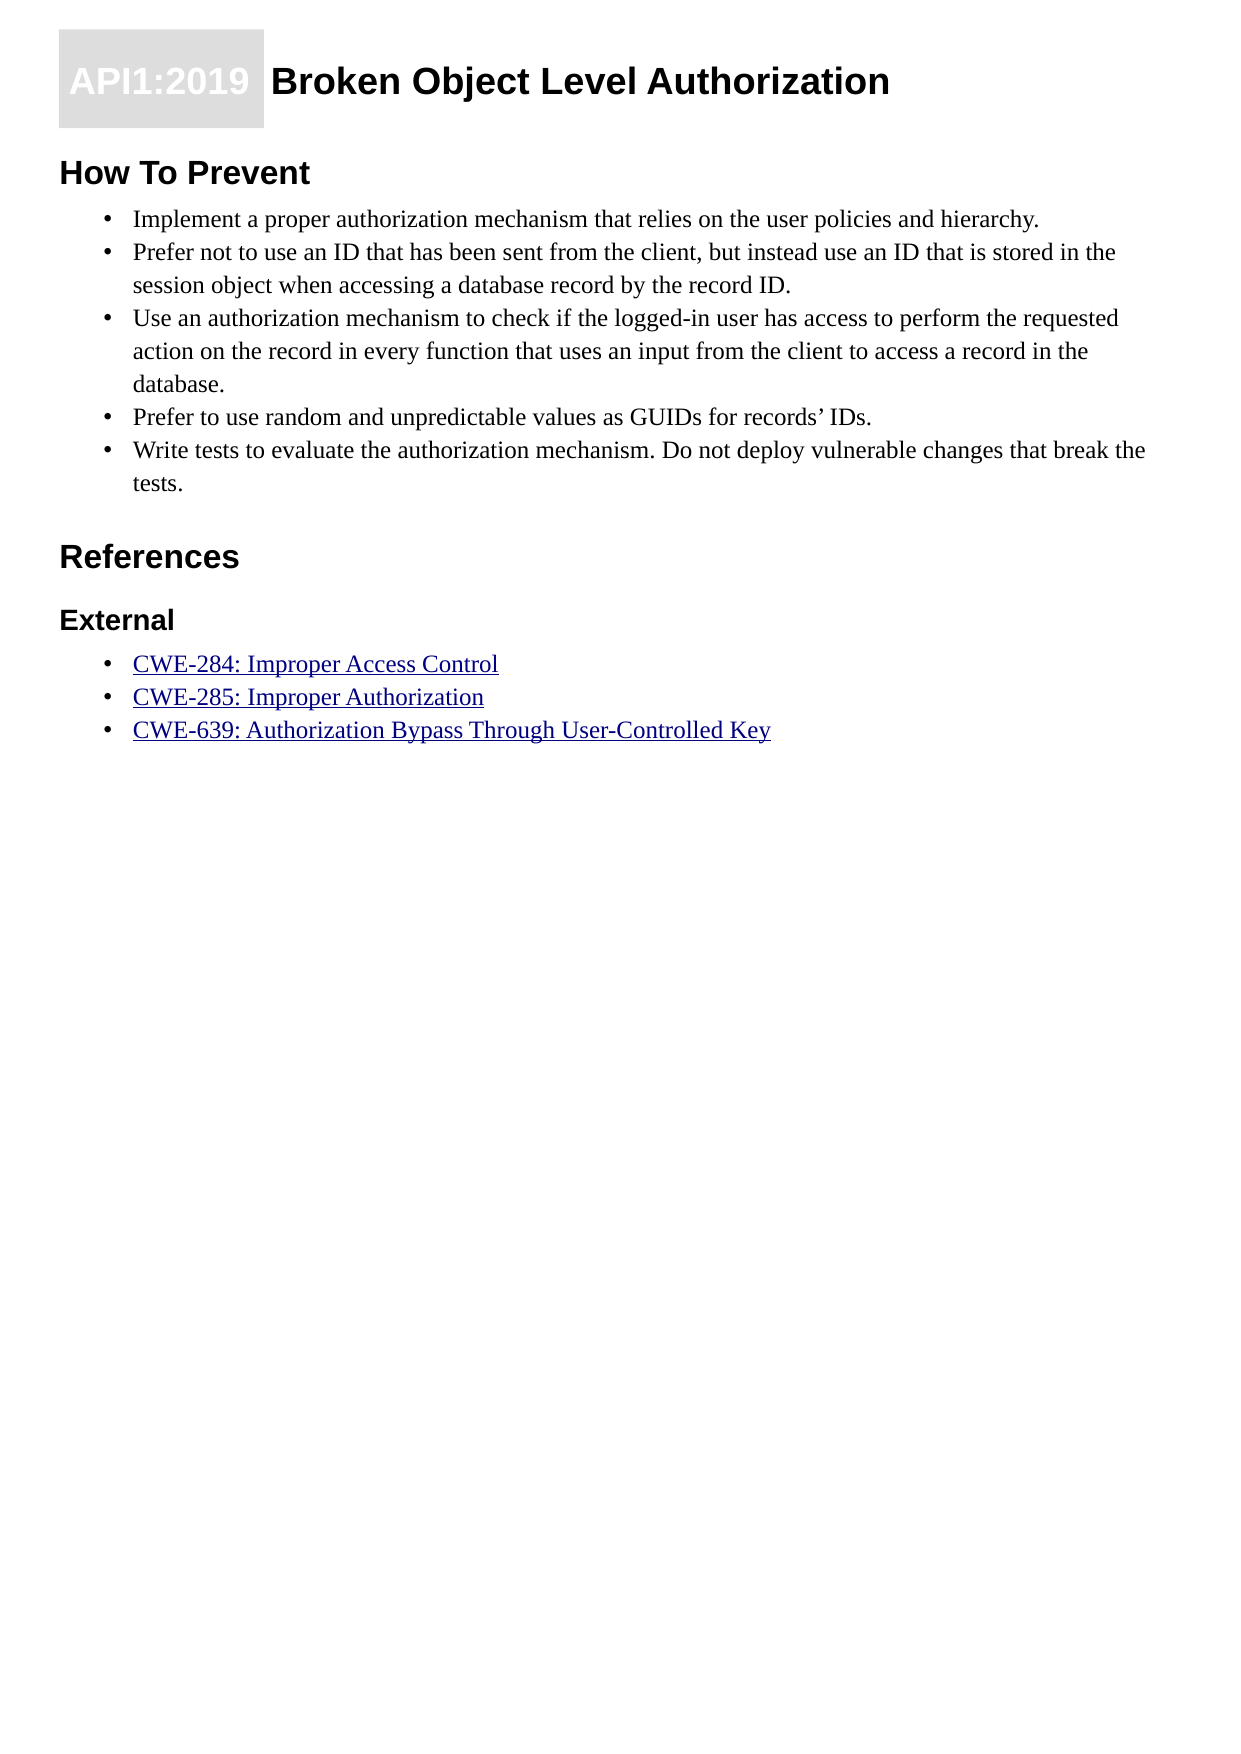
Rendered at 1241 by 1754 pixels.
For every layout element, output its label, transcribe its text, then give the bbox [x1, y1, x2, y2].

subtitle External [59, 602, 1181, 636]
list CWE-285: Improper Authorization [103, 682, 1181, 711]
list Prefer not to use an ID that has been sent from the client, but instead use an ID that is stored in the session object when accessing a database record by the record ID. [103, 237, 1181, 299]
list CWE-284: Improper Access Control [103, 649, 1181, 677]
list Write tests to evaluate the authorization mechanism. Do not deploy vulnerable changes that break the tests. [103, 435, 1181, 497]
list CWE-639: Authorization Bypass Through User-Controlled Key [103, 715, 1181, 743]
subtitle References [59, 537, 1181, 575]
list Prefer to use random and unpredictable values as GUIDs for records’ IDs. [103, 402, 1181, 431]
list Use an authorization mechanism to check if the logged-in user has access to perform the requested action on the record in every function that uses an input from the client to access a record in the database. [103, 303, 1181, 398]
subtitle How To Prevent [59, 153, 1181, 192]
list Implement a proper authorization mechanism that relies on the user policies and hierarchy. [103, 204, 1181, 233]
